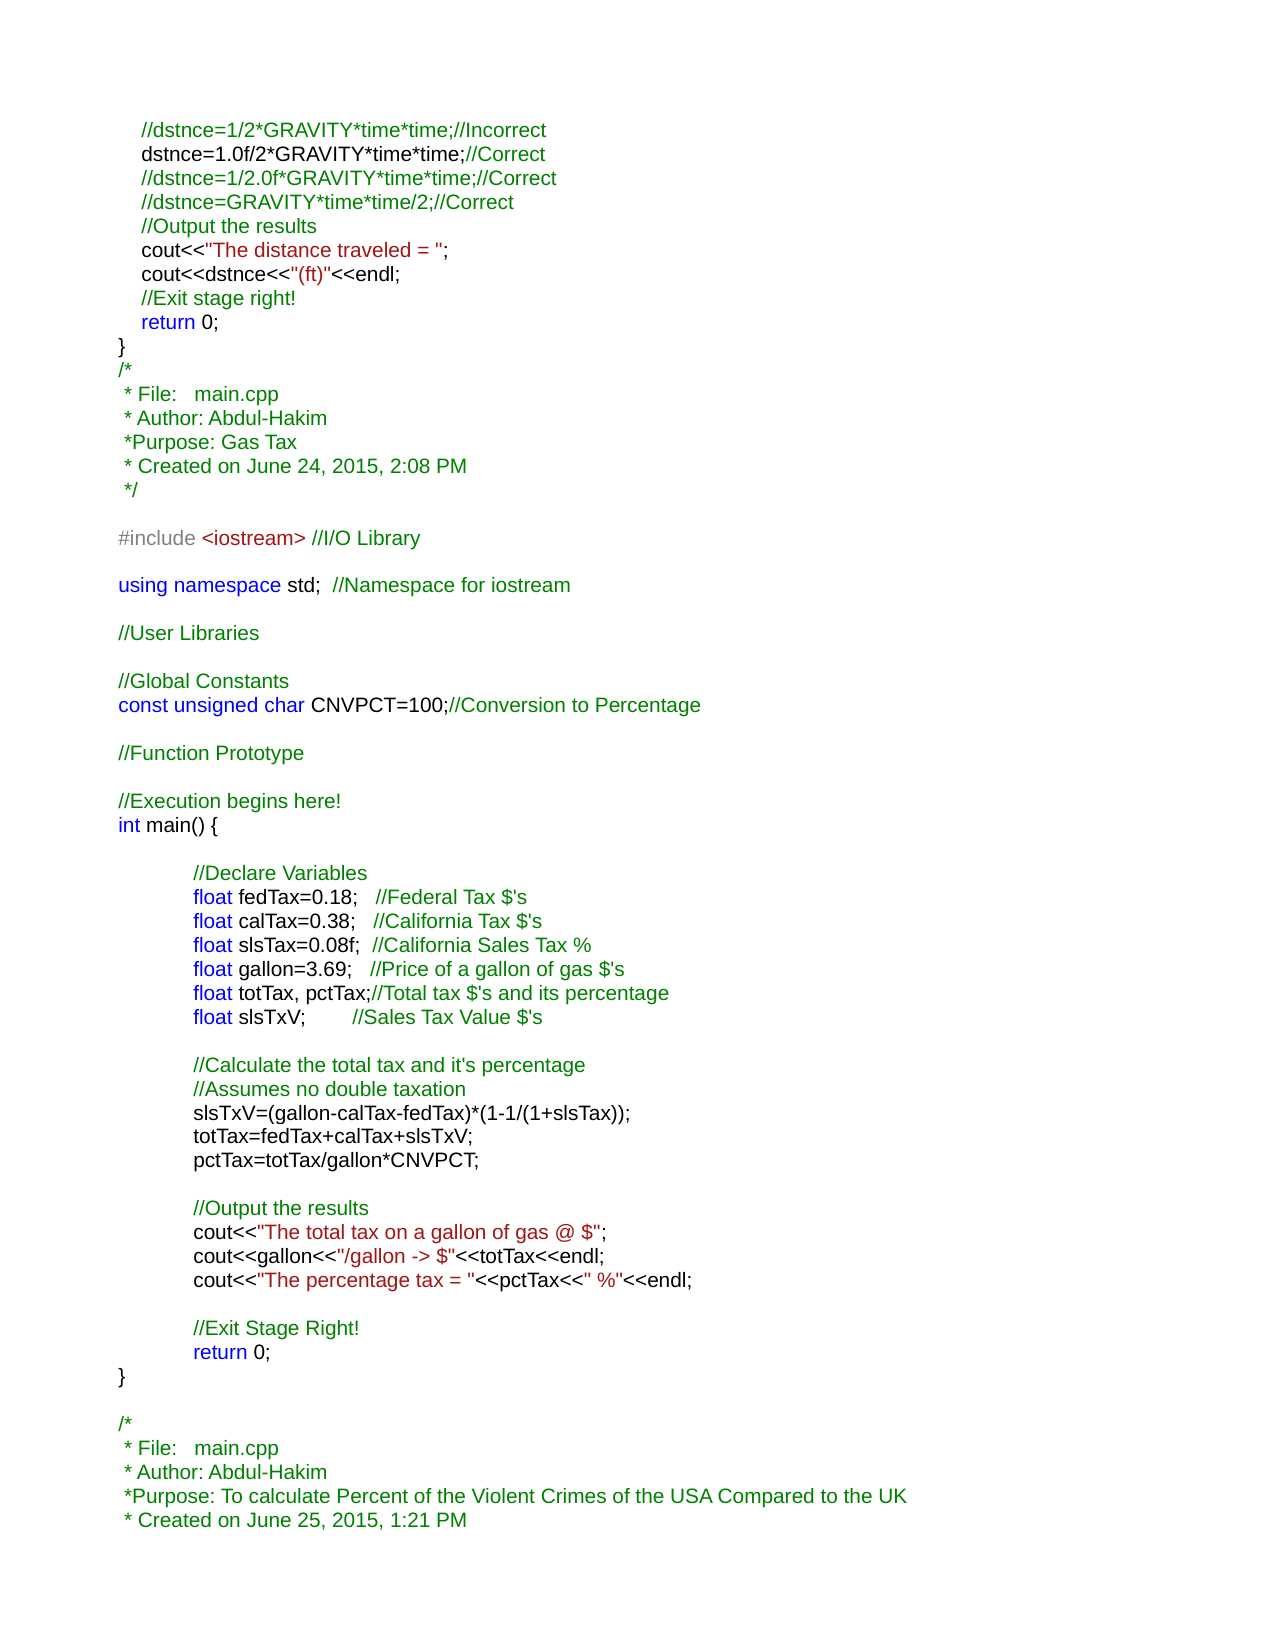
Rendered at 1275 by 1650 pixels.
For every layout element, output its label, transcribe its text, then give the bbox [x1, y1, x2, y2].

text float fedTax=0.18; //Federal Tax $'s [118, 885, 1157, 909]
text float slsTax=0.08f; //California Sales Tax % [118, 933, 1157, 957]
text } [118, 334, 1157, 358]
text using namespace std; //Namespace for iostream [118, 573, 1157, 597]
text return 0; [118, 310, 1157, 334]
text cout<<gallon<<"/gallon -> $"<<totTax<<endl; [118, 1244, 1157, 1268]
text //dstnce=1/2.0f*GRAVITY*time*time;//Correct [118, 166, 1157, 190]
text * File: main.cpp [118, 382, 1157, 406]
text *Purpose: Gas Tax [118, 429, 1157, 453]
text * Created on June 25, 2015, 1:21 PM [118, 1508, 1157, 1532]
text //Assumes no double taxation [118, 1076, 1157, 1100]
text //dstnce=1/2*GRAVITY*time*time;//Incorrect [118, 118, 1157, 142]
text */ [118, 477, 1157, 501]
text float totTax, pctTax;//Total tax $'s and its percentage [118, 981, 1157, 1004]
text * File: main.cpp [118, 1436, 1157, 1460]
text cout<<dstnce<<"(ft)"<<endl; [118, 262, 1157, 286]
text //Exit stage right! [118, 286, 1157, 310]
text //Calculate the total tax and it's percentage [118, 1052, 1157, 1076]
text //Output the results [118, 214, 1157, 238]
text cout<<"The distance traveled = "; [118, 238, 1157, 262]
text slsTxV=(gallon-calTax-fedTax)*(1-1/(1+slsTax)); [118, 1100, 1157, 1124]
text int main() { [118, 813, 1157, 837]
text float calTax=0.38; //California Tax $'s [118, 909, 1157, 933]
text //dstnce=GRAVITY*time*time/2;//Correct [118, 190, 1157, 214]
text float slsTxV; //Sales Tax Value $'s [118, 1004, 1157, 1028]
text totTax=fedTax+calTax+slsTxV; [118, 1124, 1157, 1148]
text //Exit Stage Right! [118, 1316, 1157, 1340]
text dstnce=1.0f/2*GRAVITY*time*time;//Correct [118, 142, 1157, 166]
text const unsigned char CNVPCT=100;//Conversion to Percentage [118, 693, 1157, 717]
text return 0; [118, 1340, 1157, 1364]
text /* [118, 358, 1157, 382]
text //User Libraries [118, 621, 1157, 645]
text #include <iostream> //I/O Library [118, 525, 1157, 549]
text * Created on June 24, 2015, 2:08 PM [118, 453, 1157, 477]
text cout<<"The total tax on a gallon of gas @ $"; [118, 1220, 1157, 1244]
text //Declare Variables [118, 861, 1157, 885]
text } [118, 1364, 1157, 1388]
text * Author: Abdul-Hakim [118, 1460, 1157, 1484]
text *Purpose: To calculate Percent of the Violent Crimes of the USA Compared to the UK [118, 1484, 1157, 1508]
text * Author: Abdul-Hakim [118, 406, 1157, 429]
text pctTax=totTax/gallon*CNVPCT; [118, 1148, 1157, 1172]
text /* [118, 1412, 1157, 1436]
text //Output the results [118, 1196, 1157, 1220]
text float gallon=3.69; //Price of a gallon of gas $'s [118, 957, 1157, 981]
text cout<<"The percentage tax = "<<pctTax<<" %"<<endl; [118, 1268, 1157, 1292]
text //Global Constants [118, 669, 1157, 693]
text //Execution begins here! [118, 789, 1157, 813]
text //Function Prototype [118, 741, 1157, 765]
